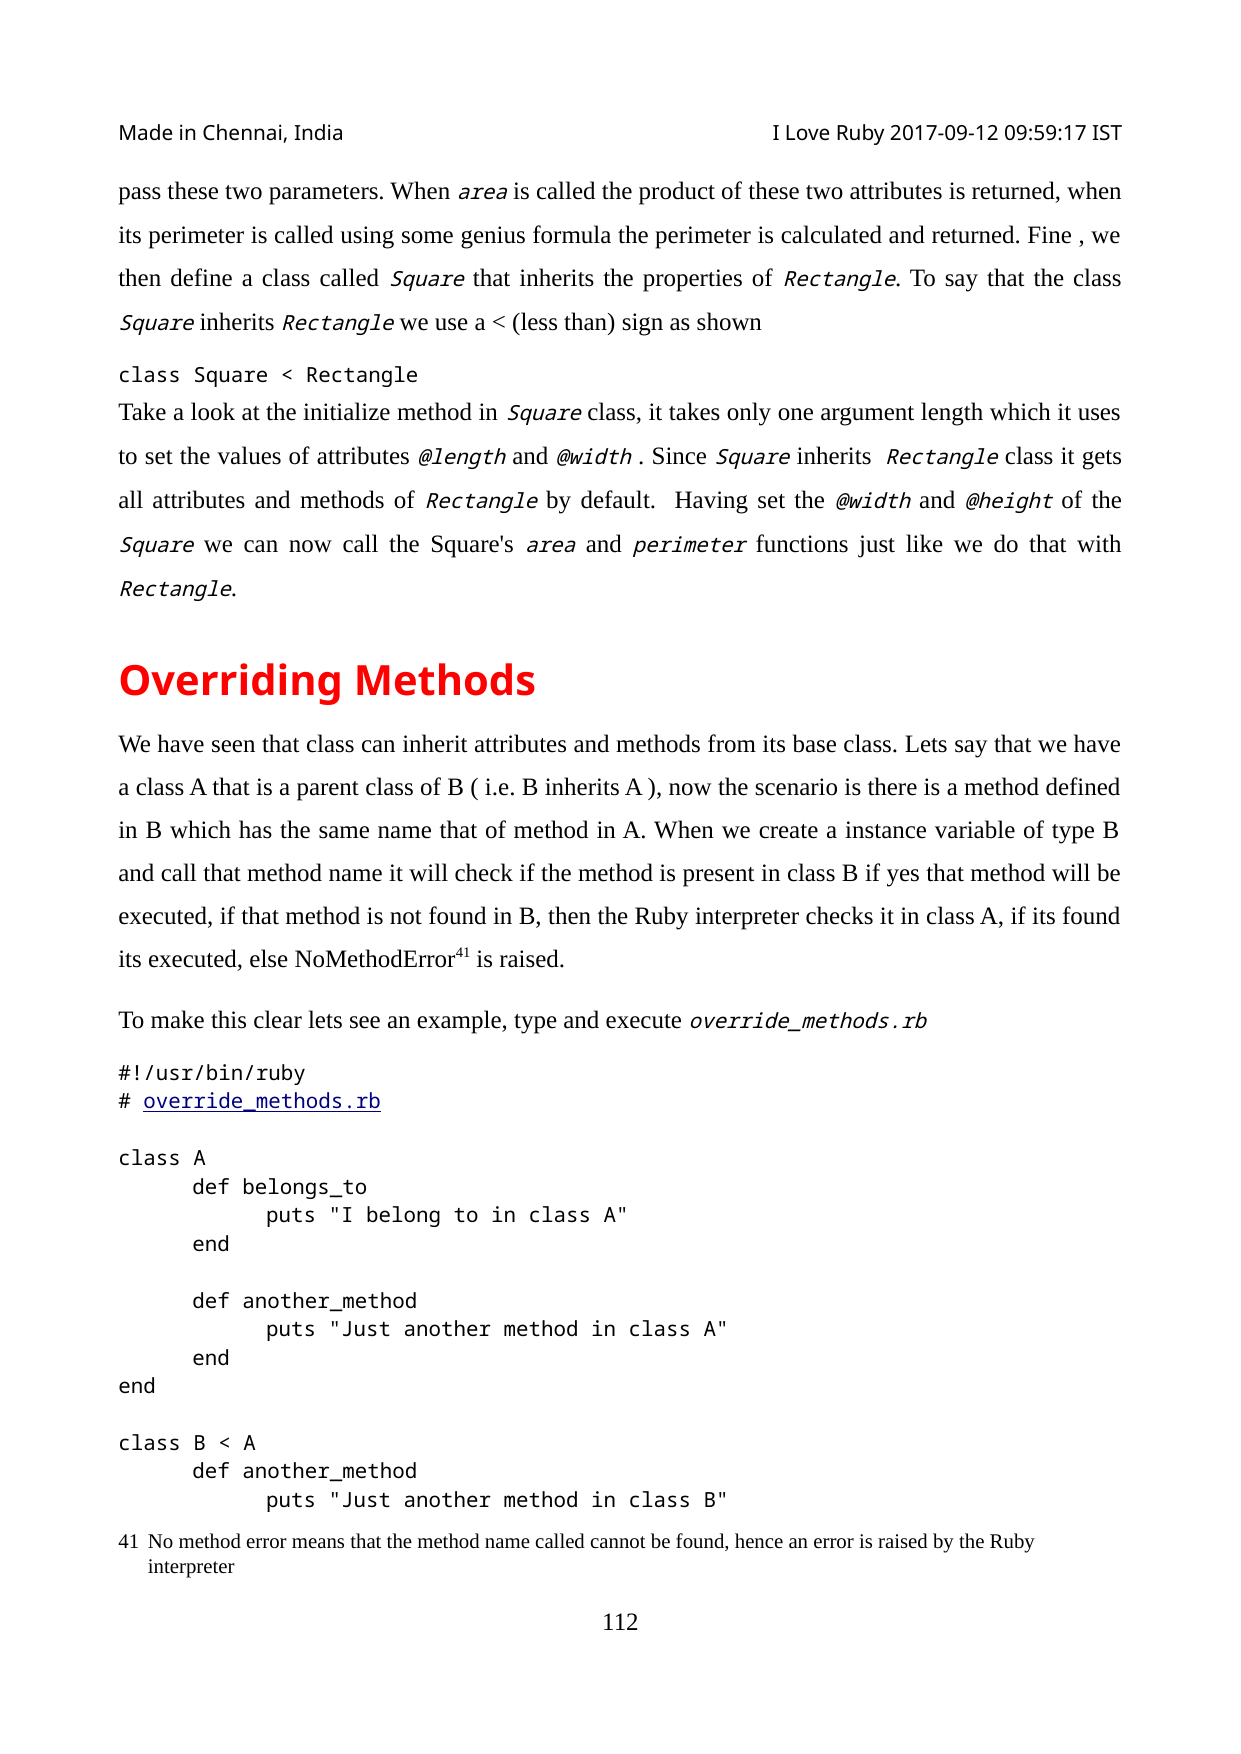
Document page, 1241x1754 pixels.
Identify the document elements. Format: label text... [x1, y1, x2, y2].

text end [118, 1343, 1122, 1371]
text puts "I belong to in class A" [118, 1200, 1122, 1229]
text Take a look at the initialize method in Square class, it takes only one argument length which it uses to set the values of attributes @length and @width . Since Square inherits Rectangle class it gets all attributes and methods of Rectangle by default. Having set the @width and @height of the Square we can now call the Square's area and perimeter functions just like we do that with Rectangle. [118, 397, 1122, 602]
text class B < A [118, 1428, 1122, 1456]
text puts "Just another method in class A" [118, 1314, 1122, 1343]
text pass these two parameters. When area is called the product of these two attributes is returned, when its perimeter is called using some genius formula the perimeter is calculated and returned. Fine , we then define a class called Square that inherits the properties of Rectangle. To say that the class Square inherits Rectangle we use a < (less than) sign as shown [118, 176, 1122, 336]
text class A [118, 1143, 1122, 1172]
text puts "Just another method in class B" [118, 1485, 1122, 1513]
text def another_method [118, 1286, 1122, 1314]
text end [118, 1371, 1122, 1399]
text #!/usr/bin/ruby [118, 1058, 1122, 1087]
subtitle Overriding Methods [118, 651, 1122, 707]
text To make this clear lets see an example, type and execute override_methods.rb [118, 1005, 1122, 1035]
text end [118, 1229, 1122, 1257]
text # override_methods.rb [118, 1087, 1122, 1115]
text def belongs_to [118, 1172, 1122, 1200]
text def another_method [118, 1456, 1122, 1485]
text We have seen that class can inherit attributes and methods from its base class. Lets say that we have a class A that is a parent class of B ( i.e. B inherits A ), now the scenario is there is a method defined in B which has the same name that of method in A. When we create a instance variable of type B and call that method name it will check if the method is present in class B if yes that method will be executed, if that method is not found in B, then the Ruby interpreter checks it in class A, if its found its executed, else NoMethodError is raised. [118, 729, 1122, 973]
text No method error means that the method name called cannot be found, hence an error is raised by the Ruby interpreter [118, 1529, 1122, 1578]
text class Square < Rectangle [118, 360, 1122, 388]
